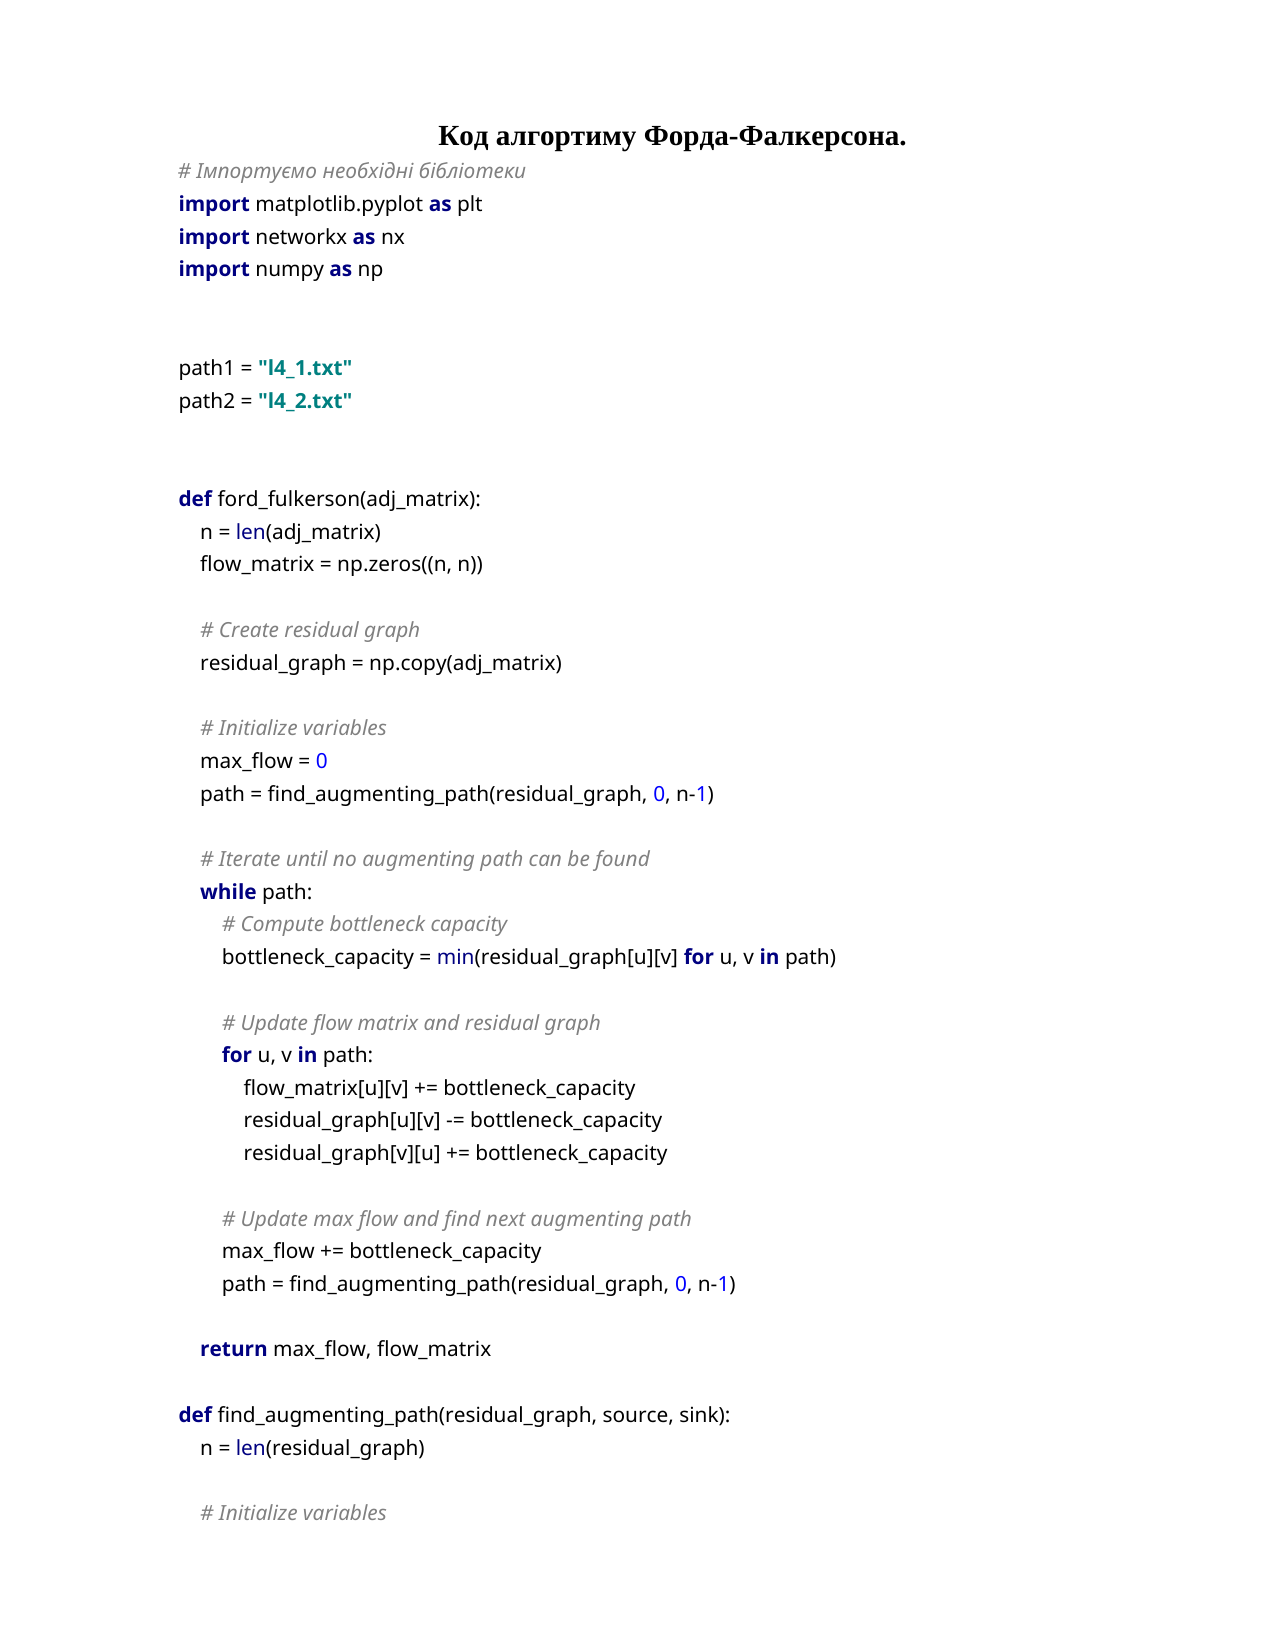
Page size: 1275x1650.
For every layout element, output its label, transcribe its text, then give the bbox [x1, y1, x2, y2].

text # Імпортуємо необхідні бібліотеки import matplotlib.pyplot as plt import networkx as nx import numpy as np path1 = "l4_1.txt" path2 = "l4_2.txt" def ford_fulkerson(adj_matrix): n = len(adj_matrix) flow_matrix = np.zeros((n, n)) # Create residual graph residual_graph = np.copy(adj_matrix) # Initialize variables max_flow = 0 path = find_augmenting_path(residual_graph, 0, n-1) # Iterate until no augmenting path can be found while path: # Compute bottleneck capacity bottleneck_capacity = min(residual_graph[u][v] for u, v in path) # Update flow matrix and residual graph for u, v in path: flow_matrix[u][v] += bottleneck_capacity residual_graph[u][v] -= bottleneck_capacity residual_graph[v][u] += bottleneck_capacity # Update max flow and find next augmenting path max_flow += bottleneck_capacity path = find_augmenting_path(residual_graph, 0, n-1) return max_flow, flow_matrix def find_augmenting_path(residual_graph, source, sink): n = len(residual_graph) # Initialize variables [177, 157, 1168, 1527]
text Код алгортиму Форда-Фалкерсона. [177, 118, 1168, 152]
